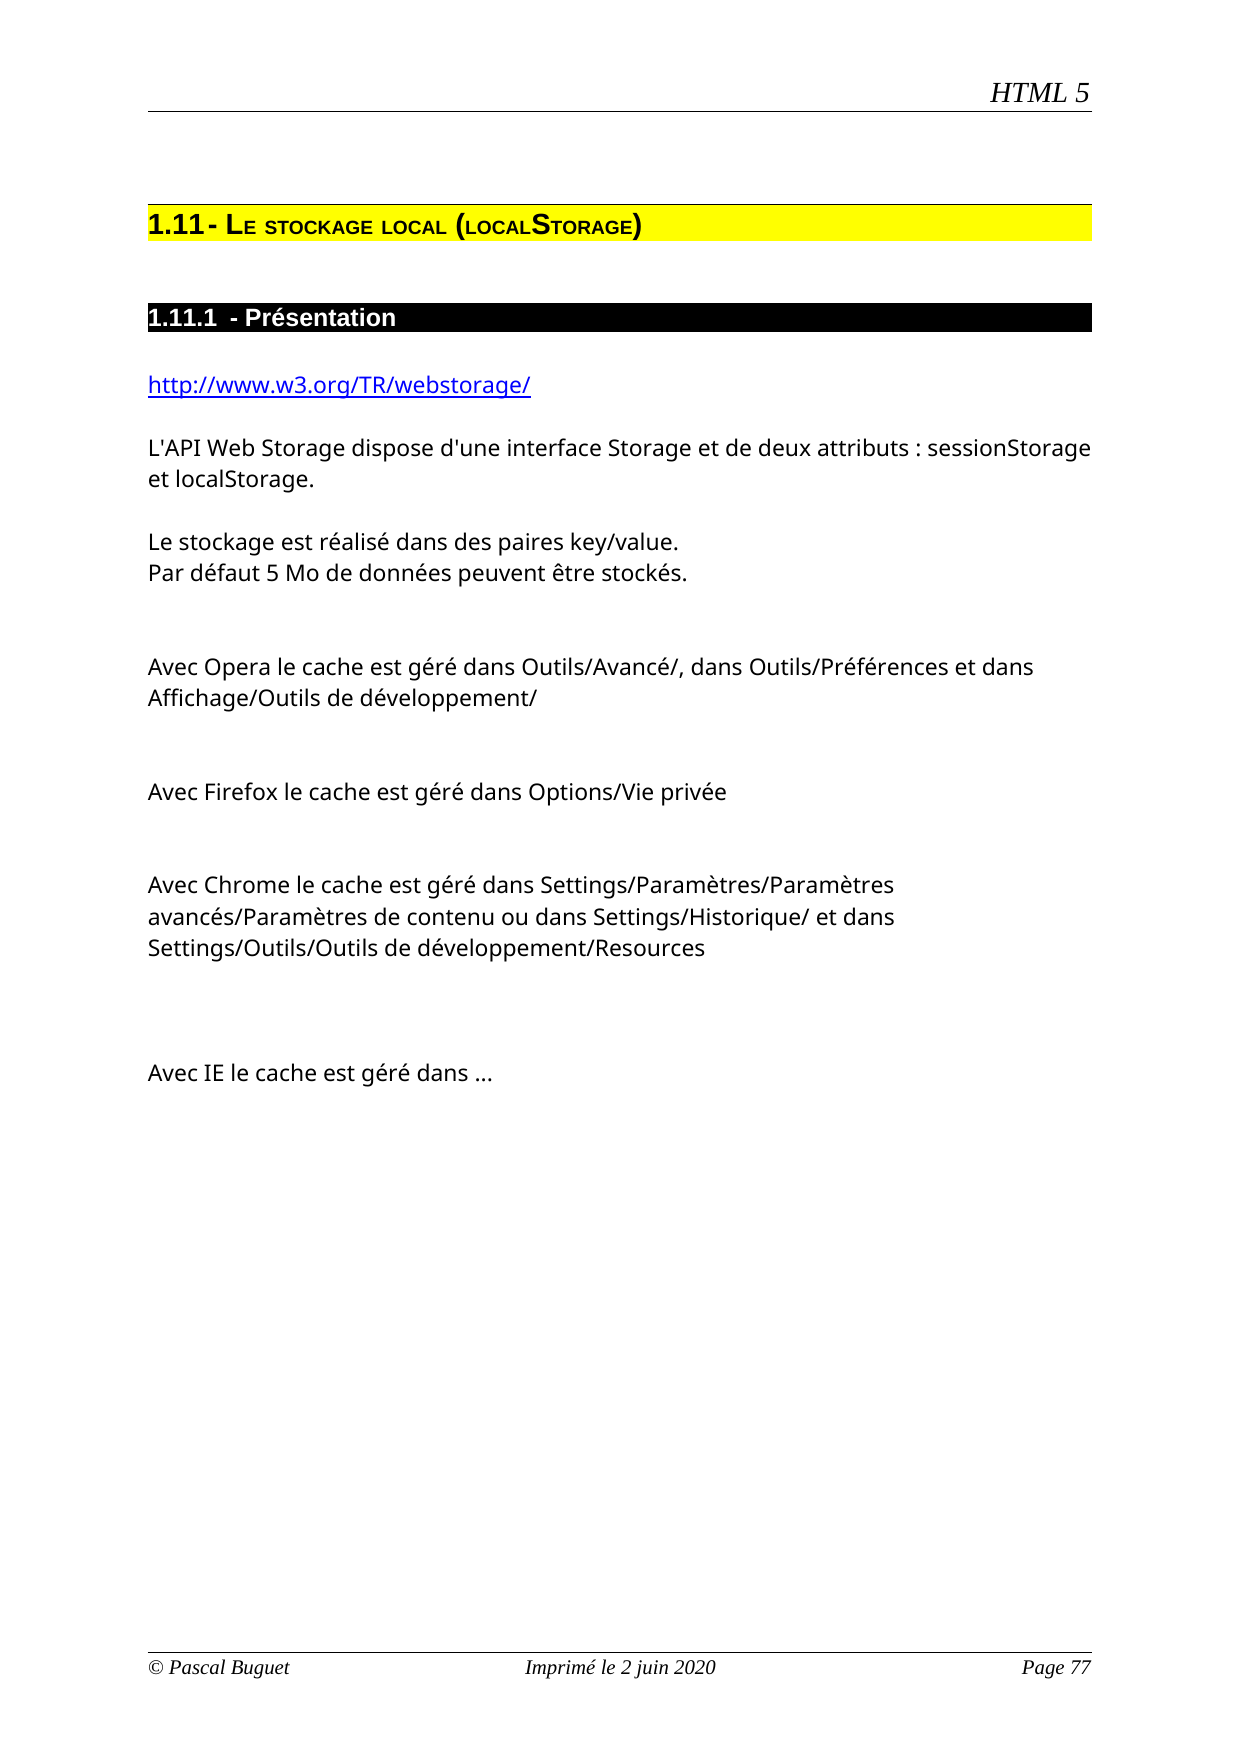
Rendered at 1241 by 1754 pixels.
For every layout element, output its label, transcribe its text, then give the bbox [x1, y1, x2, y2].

text http://www.w3.org/TR/webstorage/ [148, 369, 1092, 401]
text Avec Opera le cache est géré dans Outils/Avancé/, dans Outils/Préférences et dans Affichage/Outils de développement/ [148, 651, 1092, 713]
text Le stockage est réalisé dans des paires key/value. [148, 526, 1092, 557]
text Par défaut 5 Mo de données peuvent être stockés. [148, 557, 1092, 588]
text L'API Web Storage dispose d'une interface Storage et de deux attributs : sessionStorage et localStorage. [148, 432, 1092, 494]
subtitle - Le stockage local (localStorage) [148, 205, 1092, 241]
text Avec IE le cache est géré dans ... [148, 1057, 1092, 1088]
subtitle - Présentation [148, 303, 1092, 332]
text Avec Firefox le cache est géré dans Options/Vie privée [148, 776, 1092, 807]
text Avec Chrome le cache est géré dans Settings/Paramètres/Paramètres avancés/Paramètres de contenu ou dans Settings/Historique/ et dans Settings/Outils/Outils de développement/Resources [148, 869, 1092, 963]
